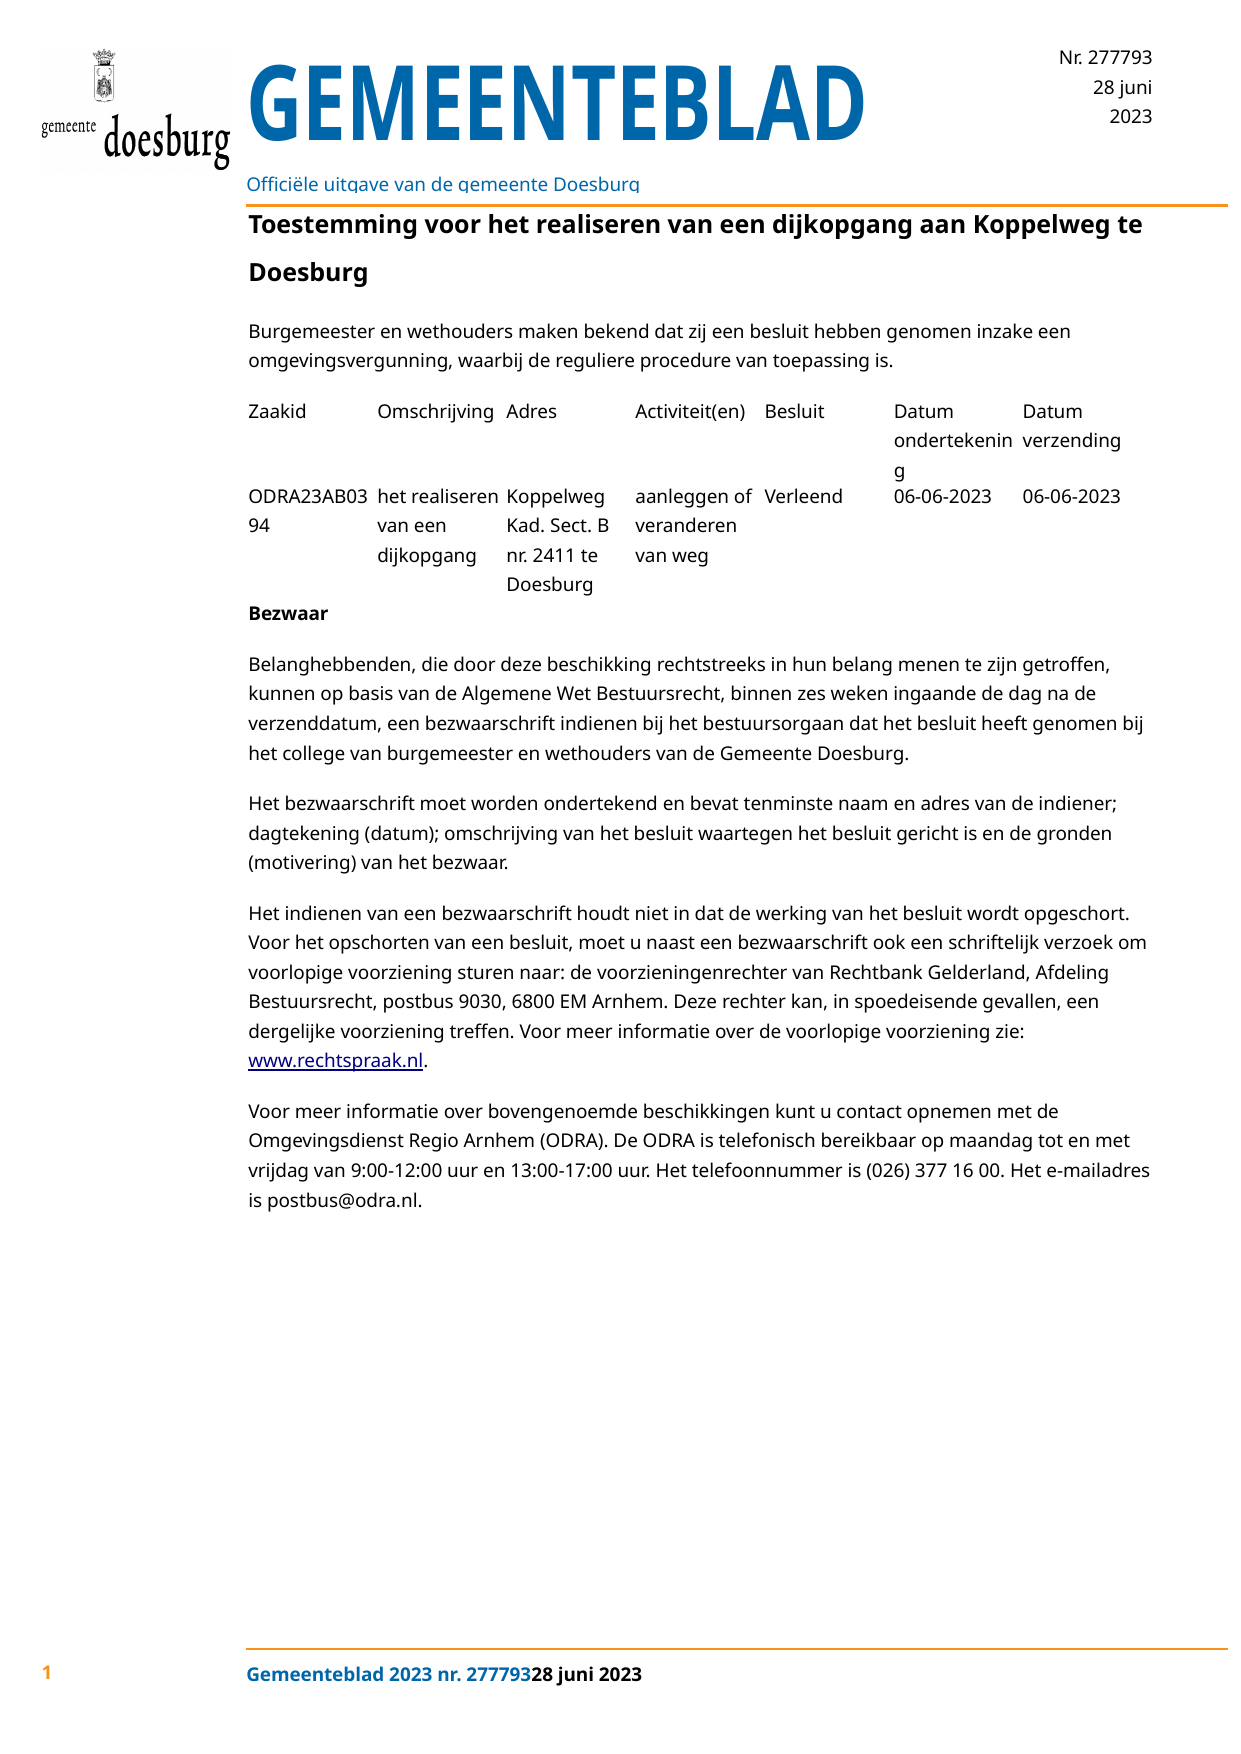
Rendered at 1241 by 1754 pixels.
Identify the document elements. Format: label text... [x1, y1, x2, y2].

text Voor meer informatie over bovengenoemde beschikkingen kunt u contact opnemen met de Omgevingsdienst Regio Arnhem (ODRA). De ODRA is telefonisch bereikbaar op maandag tot en met vrijdag van 9:00-12:00 uur en 13:00-17:00 uur. Het telefoonnummer is (026) 377 16 00. Het e-mailadres is postbus@odra.nl. [248, 1098, 1152, 1213]
table_header Zaakid [248, 398, 377, 483]
table_header Omschrijving [377, 398, 506, 483]
text Het indienen van een bezwaarschrift houdt niet in dat de werking van het besluit wordt opgeschort. Voor het opschorten van een besluit, moet u naast een bezwaarschrift ook een schriftelijk verzoek om voorlopige voorziening sturen naar: de voorzieningenrechter van Rechtbank Gelderland, Afdeling Bestuursrecht, postbus 9030, 6800 EM Arnhem. Deze rechter kan, in spoedeisende gevallen, een dergelijke voorziening treffen. Voor meer informatie over de voorlopige voorziening zie: www.rechtspraak.nl. [248, 900, 1152, 1073]
table_cell 06-06-2023 [1023, 483, 1152, 597]
table_cell het realiseren van een dijkopgang [377, 483, 506, 597]
table_header Datum verzending [1023, 398, 1152, 483]
table_cell aanleggen of veranderen van weg [635, 483, 764, 597]
table_header Besluit [764, 398, 893, 483]
text Het bezwaarschrift moet worden ondertekend en bevat tenminste naam en adres van de indiener; dagtekening (datum); omschrijving van het besluit waartegen het besluit gericht is en de gronden (motivering) van het bezwaar. [248, 790, 1152, 875]
text Bezwaar [248, 601, 1152, 626]
text Toestemming voor het realiseren van een dijkopgang aan Koppelweg te Doesburg [248, 207, 1152, 288]
text Belanghebbenden, die door deze beschikking rechtstreeks in hun belang menen te zijn getroffen, kunnen op basis van de Algemene Wet Bestuursrecht, binnen zes weken ingaande de dag na de verzenddatum, een bezwaarschrift indienen bij het bestuursorgaan dat het besluit heeft genomen bij het college van burgemeester en wethouders van de Gemeente Doesburg. [248, 651, 1152, 766]
table_cell Verleend [764, 483, 893, 597]
picture [41, 47, 231, 172]
table_header Adres [506, 398, 635, 483]
table_header Datum ondertekening [894, 398, 1022, 483]
text Burgemeester en wethouders maken bekend dat zij een besluit hebben genomen inzake een omgevingsvergunning, waarbij de reguliere procedure van toepassing is. [248, 318, 1152, 373]
table_cell Koppelweg Kad. Sect. B nr. 2411 te Doesburg [506, 483, 635, 597]
table_header Activiteit(en) [635, 398, 764, 483]
table_cell ODRA23AB0394 [248, 483, 377, 597]
table_cell 06-06-2023 [894, 483, 1022, 597]
